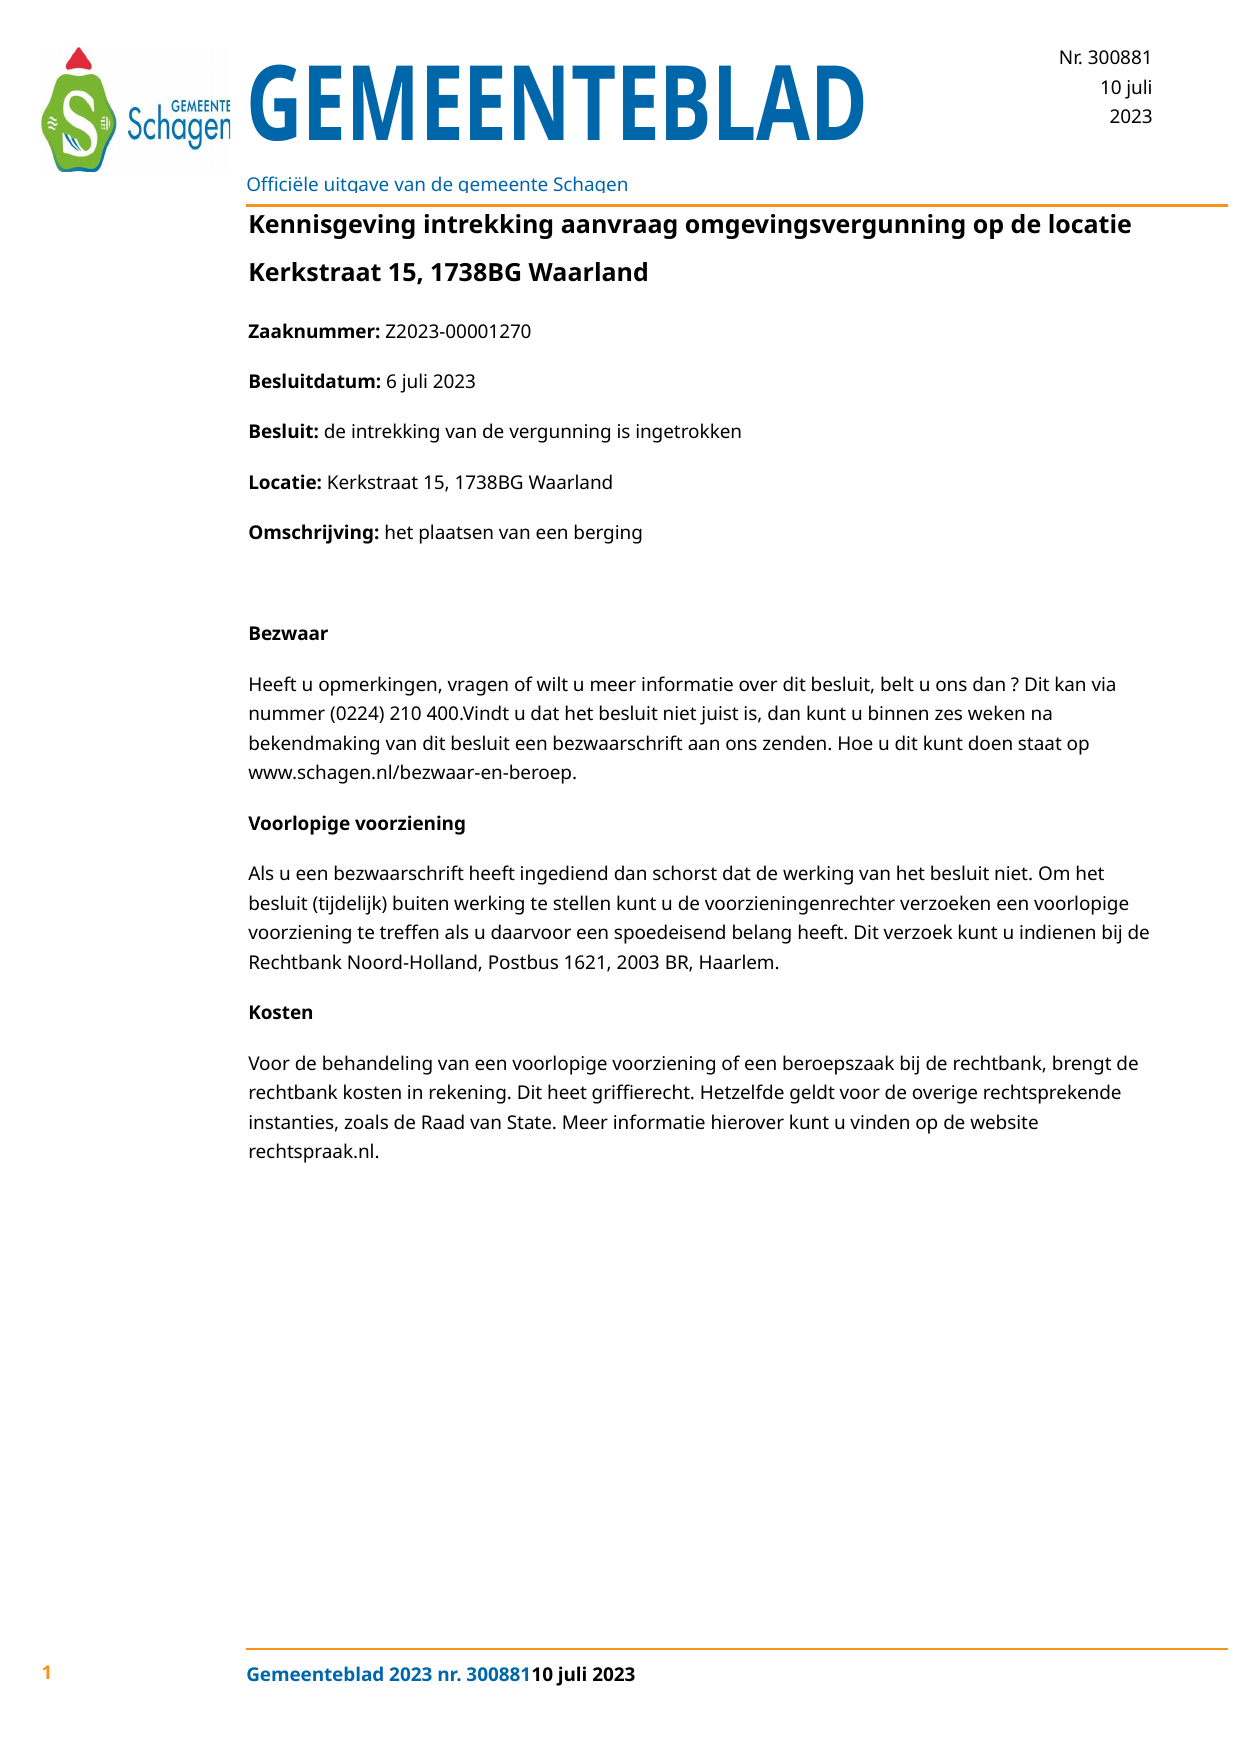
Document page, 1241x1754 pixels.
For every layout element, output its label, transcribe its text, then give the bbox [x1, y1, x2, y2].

text Besluit: de intrekking van de vergunning is ingetrokken [248, 419, 1152, 444]
text Als u een bezwaarschrift heeft ingediend dan schorst dat de werking van het besluit niet. Om het besluit (tijdelijk) buiten werking te stellen kunt u de voorzieningenrechter verzoeken een voorlopige voorziening te treffen als u daarvoor een spoedeisend belang heeft. Dit verzoek kunt u indienen bij de Rechtbank Noord-Holland, Postbus 1621, 2003 BR, Haarlem. [248, 860, 1152, 975]
picture [41, 47, 231, 172]
text Zaaknummer: Z2023-00001270 [248, 318, 1152, 344]
text Kennisgeving intrekking aanvraag omgevingsvergunning op de locatie Kerkstraat 15, 1738BG Waarland [248, 207, 1152, 288]
text Omschrijving: het plaatsen van een berging [248, 519, 1152, 545]
text Voor de behandeling van een voorlopige voorziening of een beroepszaak bij de rechtbank, brengt de rechtbank kosten in rekening. Dit heet griffierecht. Hetzelfde geldt voor de overige rechtsprekende instanties, zoals de Raad van State. Meer informatie hierover kunt u vinden op de website rechtspraak.nl. [248, 1050, 1152, 1164]
text Besluitdatum: 6 juli 2023 [248, 368, 1152, 394]
text Heeft u opmerkingen, vragen of wilt u meer informatie over dit besluit, belt u ons dan ? Dit kan via nummer (0224) 210 400.Vindt u dat het besluit niet juist is, dan kunt u binnen zes weken na bekendmaking van dit besluit een bezwaarschrift aan ons zenden. Hoe u dit kunt doen staat op www.schagen.nl/bezwaar-en-beroep. [248, 671, 1152, 785]
text Bezwaar [248, 620, 1152, 646]
text Locatie: Kerkstraat 15, 1738BG Waarland [248, 469, 1152, 495]
text Voorlopige voorziening [248, 810, 1152, 836]
text Kosten [248, 999, 1152, 1025]
